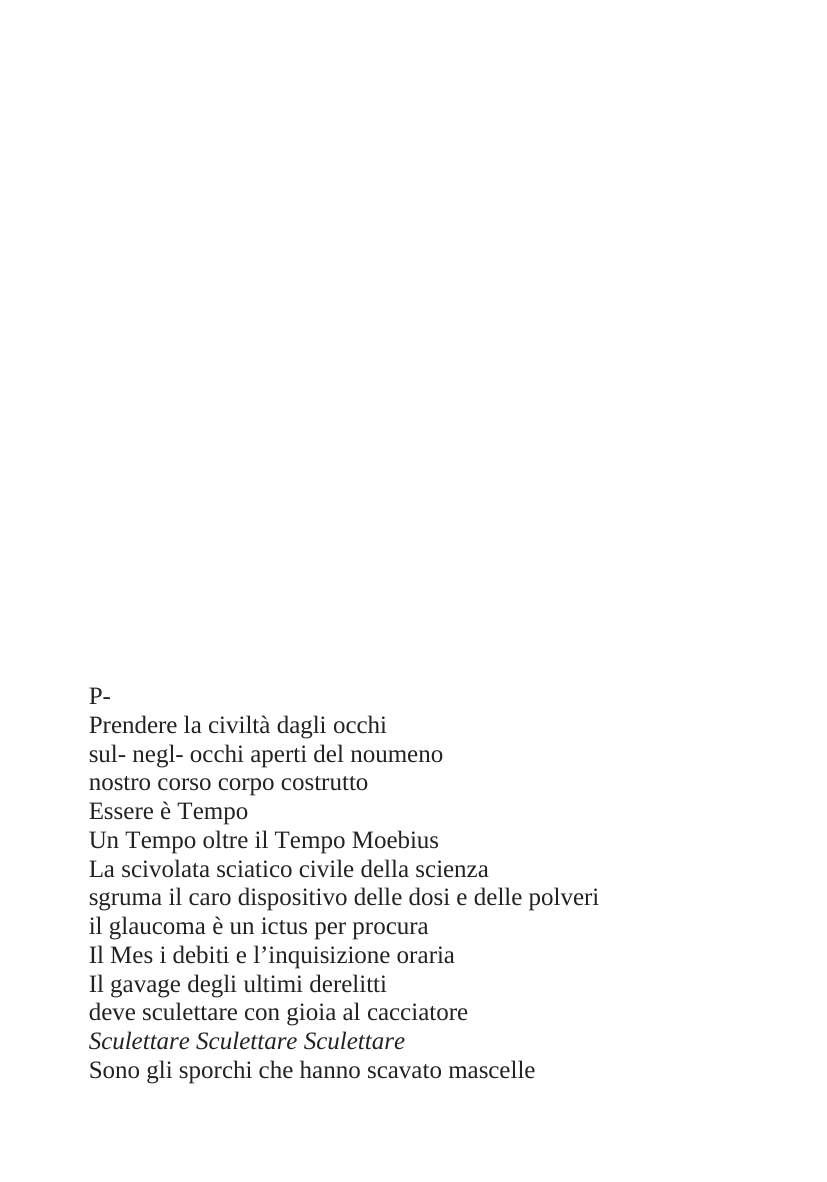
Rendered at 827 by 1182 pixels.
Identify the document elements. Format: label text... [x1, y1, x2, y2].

subtitle P- [88, 681, 738, 710]
text sgruma il caro dispositivo delle dosi e delle polveri il glaucoma è un ictus per procura Il Mes i debiti e l’inquisizione oraria Il gavage degli ultimi derelitti [88, 882, 738, 997]
text deve sculettare con gioia al cacciatore Sculettare Sculettare Sculettare Sono gli sporchi che hanno scavato mascelle [88, 997, 738, 1084]
subtitle Prendere la civiltà dagli occhi [88, 710, 738, 739]
text nostro corso corpo costrutto Essere è Tempo Un Tempo oltre il Tempo Moebius La scivolata sciatico civile della scienza [88, 767, 738, 882]
text sul- negl- occhi aperti del noumeno [88, 739, 738, 767]
